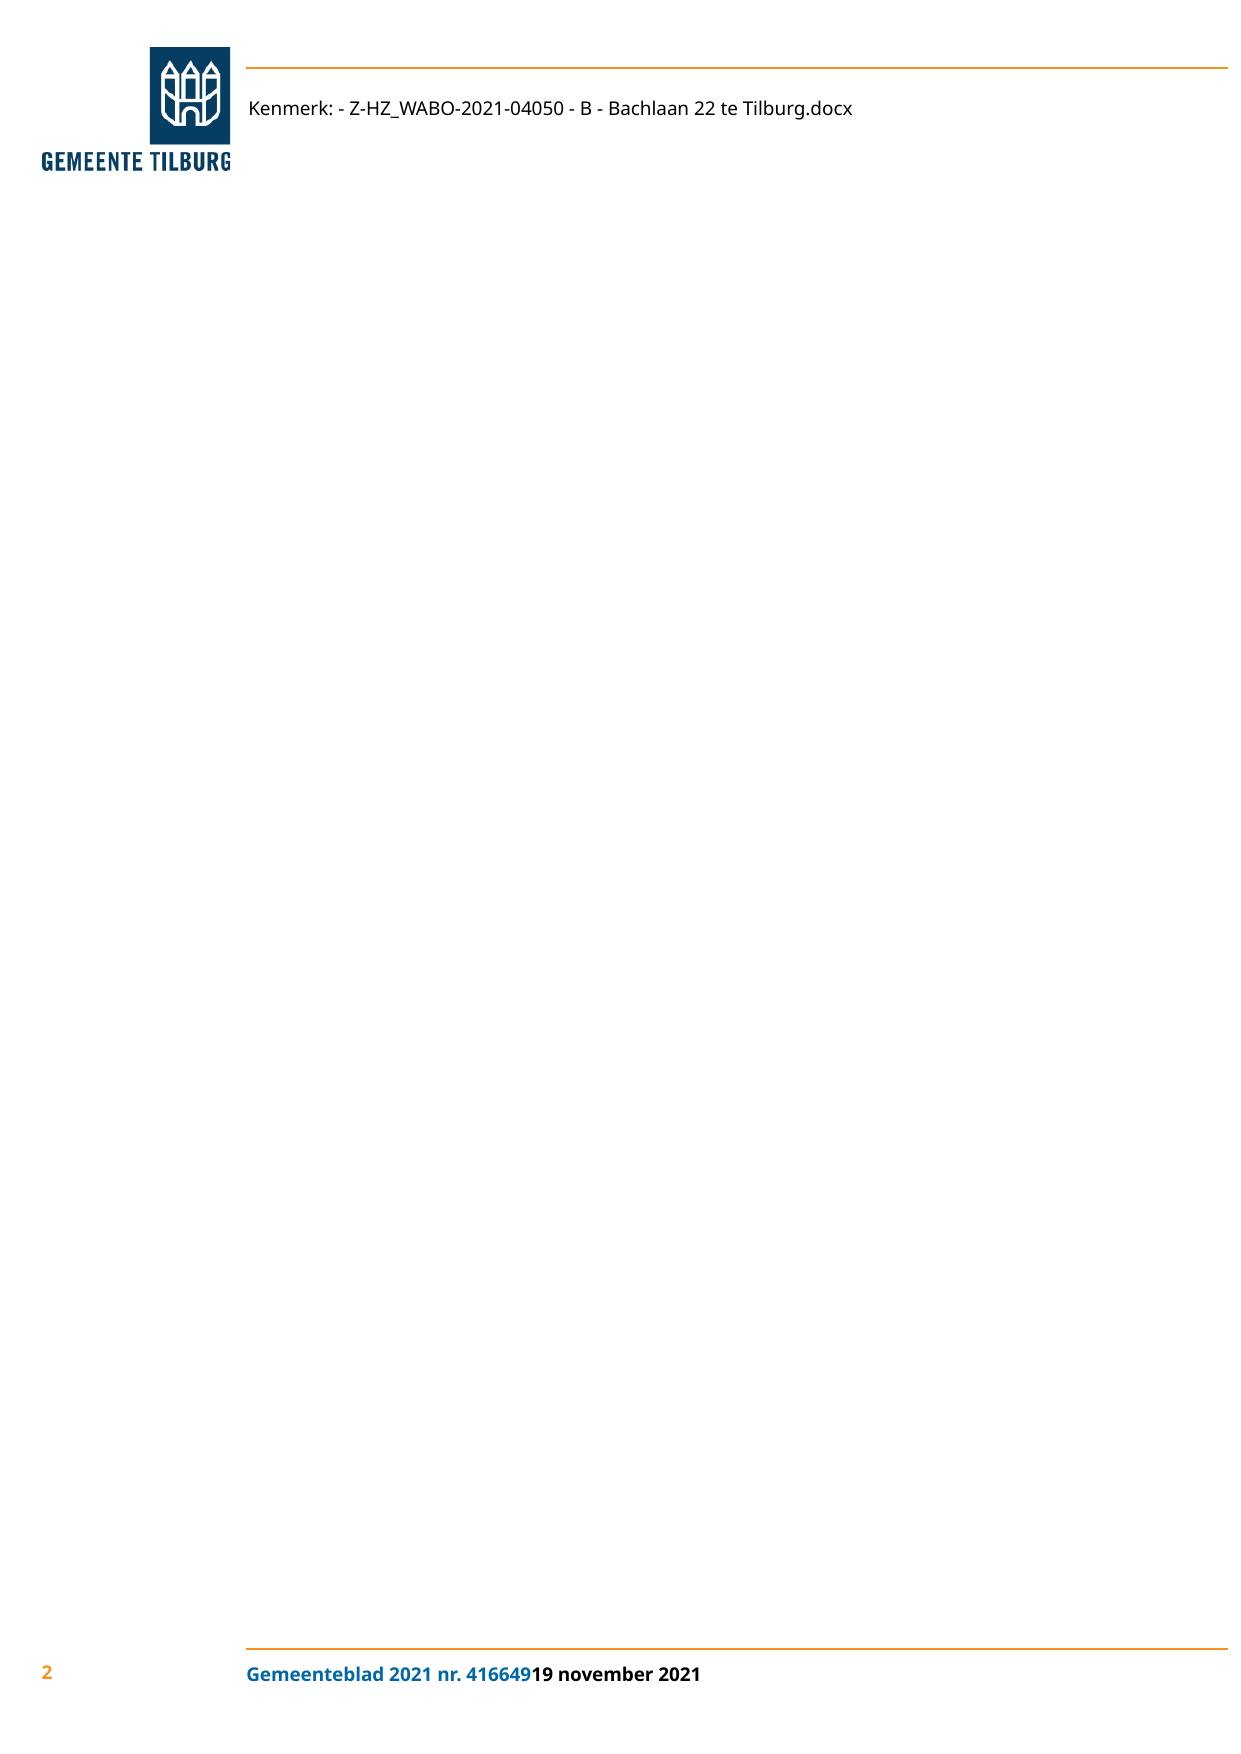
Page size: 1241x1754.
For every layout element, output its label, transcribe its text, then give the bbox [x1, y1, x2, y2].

text Kenmerk: - Z-HZ_WABO-2021-04050 - B - Bachlaan 22 te Tilburg.docx [248, 95, 1152, 121]
picture [41, 47, 231, 172]
